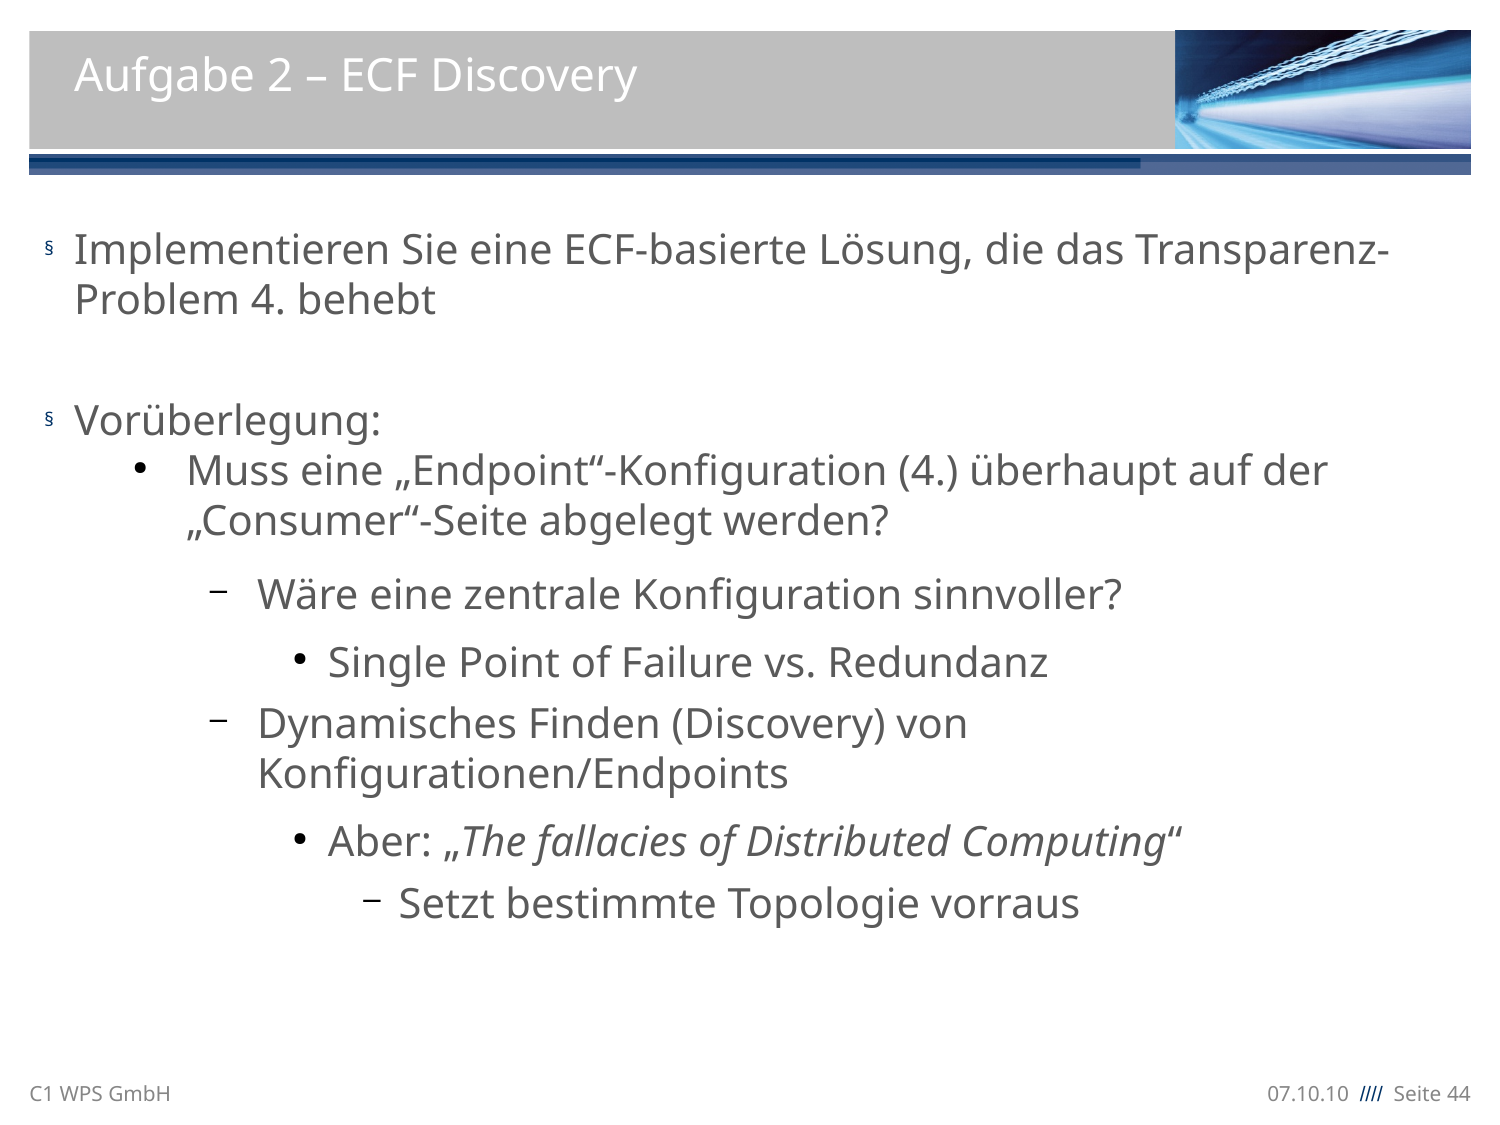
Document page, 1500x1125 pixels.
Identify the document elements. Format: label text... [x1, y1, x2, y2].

title Aufgabe 2 – ECF Discovery [29, 31, 1176, 149]
picture [29, 154, 1471, 175]
picture [1175, 30, 1471, 149]
list Implementieren Sie eine ECF-basierte Lösung, die das Transparenz-Problem 4. behebt Vorüberlegung: Muss eine „Endpoint“-Konfiguration (4.) überhaupt auf der „Consumer“-Seite abgelegt werden? Wäre eine zentrale Konfiguration sinnvoller? Single Point of Failure vs. Redundanz Dynamisches Finden (Discovery) von Konfigurationen/Endpoints Aber: „The fallacies of Distributed Computing“ Setzt bestimmte Topologie vorraus [29, 208, 1471, 1059]
